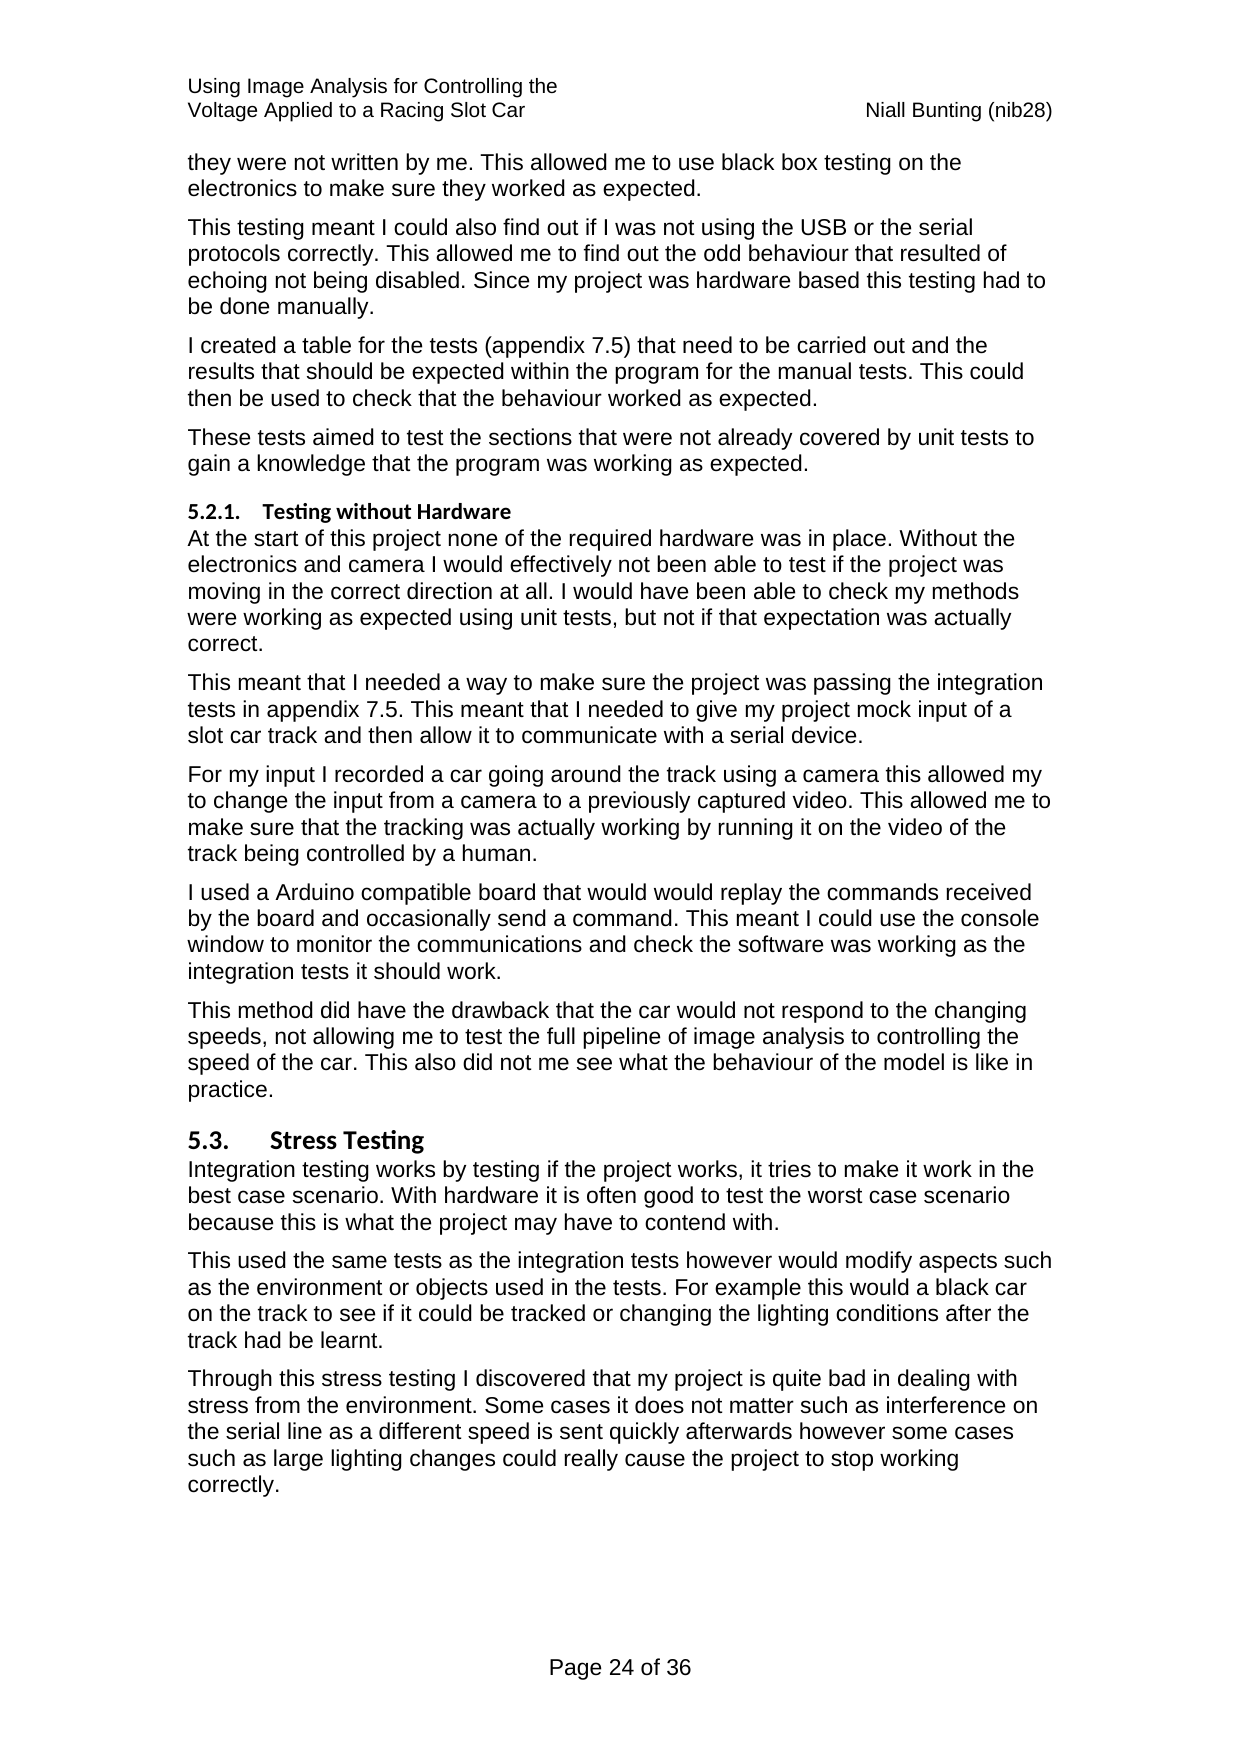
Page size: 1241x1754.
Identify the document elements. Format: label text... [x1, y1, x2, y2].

subtitle Stress Testing [187, 1123, 1053, 1156]
text This testing meant I could also find out if I was not using the USB or the serial protocols correctly. This allowed me to find out the odd behaviour that resulted of echoing not being disabled. Since my project was hardware based this testing had to be done manually. [187, 214, 1053, 319]
text Integration testing works by testing if the project works, it tries to make it work in the best case scenario. With hardware it is often good to test the worst case scenario because this is what the project may have to contend with. [187, 1156, 1053, 1235]
text This method did have the drawback that the car would not respond to the changing speeds, not allowing me to test the full pipeline of image analysis to controlling the speed of the car. This also did not me see what the behaviour of the model is like in practice. [187, 997, 1053, 1102]
text These tests aimed to test the sections that were not already covered by unit tests to gain a knowledge that the program was working as expected. [187, 423, 1053, 476]
text For my input I recorded a car going around the track using a camera this allowed my to change the input from a camera to a previously captured video. This allowed me to make sure that the tracking was actually working by running it on the video of the track being controlled by a human. [187, 761, 1053, 866]
text This used the same tests as the integration tests however would modify aspects such as the environment or objects used in the tests. For example this would a black car on the track to see if it could be tracked or changing the lighting conditions after the track had be learnt. [187, 1247, 1053, 1353]
text they were not written by me. This allowed me to use black box testing on the electronics to make sure they worked as expected. [187, 149, 1053, 201]
text Through this stress testing I discovered that my project is quite bad in dealing with stress from the environment. Some cases it does not matter such as interference on the serial line as a different speed is sent quickly afterwards however some cases such as large lighting changes could really cause the project to stop working correctly. [187, 1365, 1053, 1497]
text I created a table for the tests (appendix 7.5) that need to be carried out and the results that should be expected within the program for the manual tests. This could then be used to check that the behaviour worked as expected. [187, 332, 1053, 411]
text This meant that I needed a way to make sure the project was passing the integration tests in appendix 7.5. This meant that I needed to give my project mock input of a slot car track and then allow it to communicate with a serial device. [187, 669, 1053, 748]
text At the start of this project none of the required hardware was in place. Without the electronics and camera I would effectively not been able to test if the project was moving in the correct direction at all. I would have been able to check my methods were working as expected using unit tests, but not if that expectation was actually correct. [187, 525, 1053, 657]
text I used a Arduino compatible board that would would replay the commands received by the board and occasionally send a command. This meant I could use the console window to monitor the communications and check the software was working as the integration tests it should work. [187, 879, 1053, 984]
subtitle Testing without Hardware [187, 497, 1053, 525]
